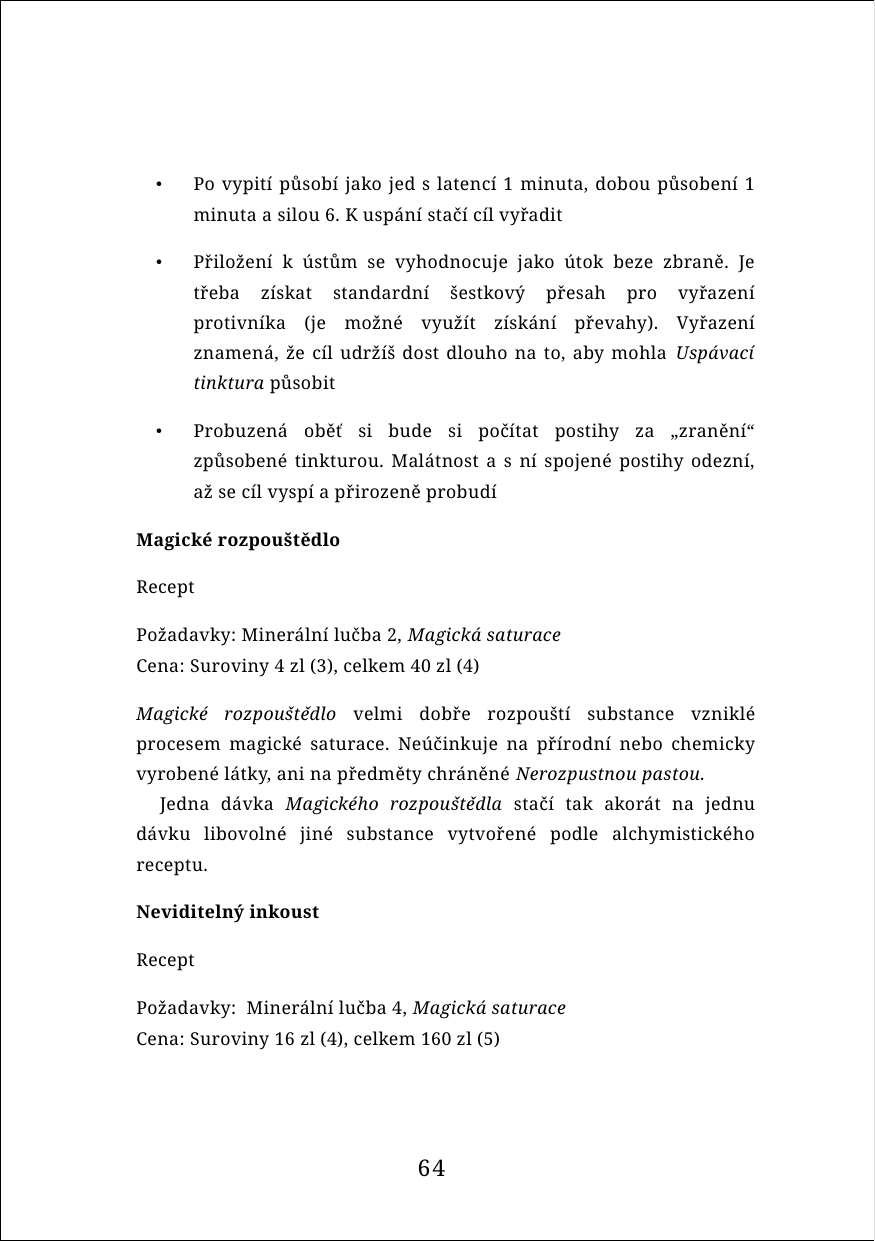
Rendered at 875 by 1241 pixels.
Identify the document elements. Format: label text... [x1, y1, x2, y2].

text Neviditelný inkoust [136, 900, 756, 924]
text Magické rozpouštědlo velmi dobře rozpouští substance vzniklé procesem magické saturace. Neúčinkuje na přírodní nebo chemicky vyrobené látky, ani na předměty chráněné Nerozpustnou pastou. Jedna dávka Magického rozpouštědla stačí tak akorát na jednu dávku libovolné jiné substance vytvořené podle alchymistického receptu. [136, 701, 756, 876]
text Recept [136, 575, 756, 599]
text Magické rozpouštědlo [136, 527, 756, 551]
list Probuzená oběť si bude si počítat postihy za „zranění“ způsobené tinkturou. Malátnost a s ní spojené postihy odezní, až se cíl vyspí a přirozeně probudí [156, 419, 756, 503]
text Požadavky: Minerální lučba 4, Magická saturace Cena: Suroviny 16 zl (4), celkem 160 zl (5) [136, 996, 756, 1050]
list Po vypití působí jako jed s latencí 1 minuta, dobou působení 1 minuta a silou 6. K uspání stačí cíl vyřadit [156, 172, 756, 226]
text Požadavky: Minerální lučba 2, Magická saturace Cena: Suroviny 4 zl (3), celkem 40 zl (4) [136, 623, 756, 677]
text Recept [136, 948, 756, 972]
list Přiložení k ústům se vyhodnocuje jako útok beze zbraně. Je třeba získat standardní šestkový přesah pro vyřazení protivníka (je možné využít získání převahy). Vyřazení znamená, že cíl udržíš dost dlouho na to, aby mohla Uspávací tinktura působit [156, 250, 756, 395]
